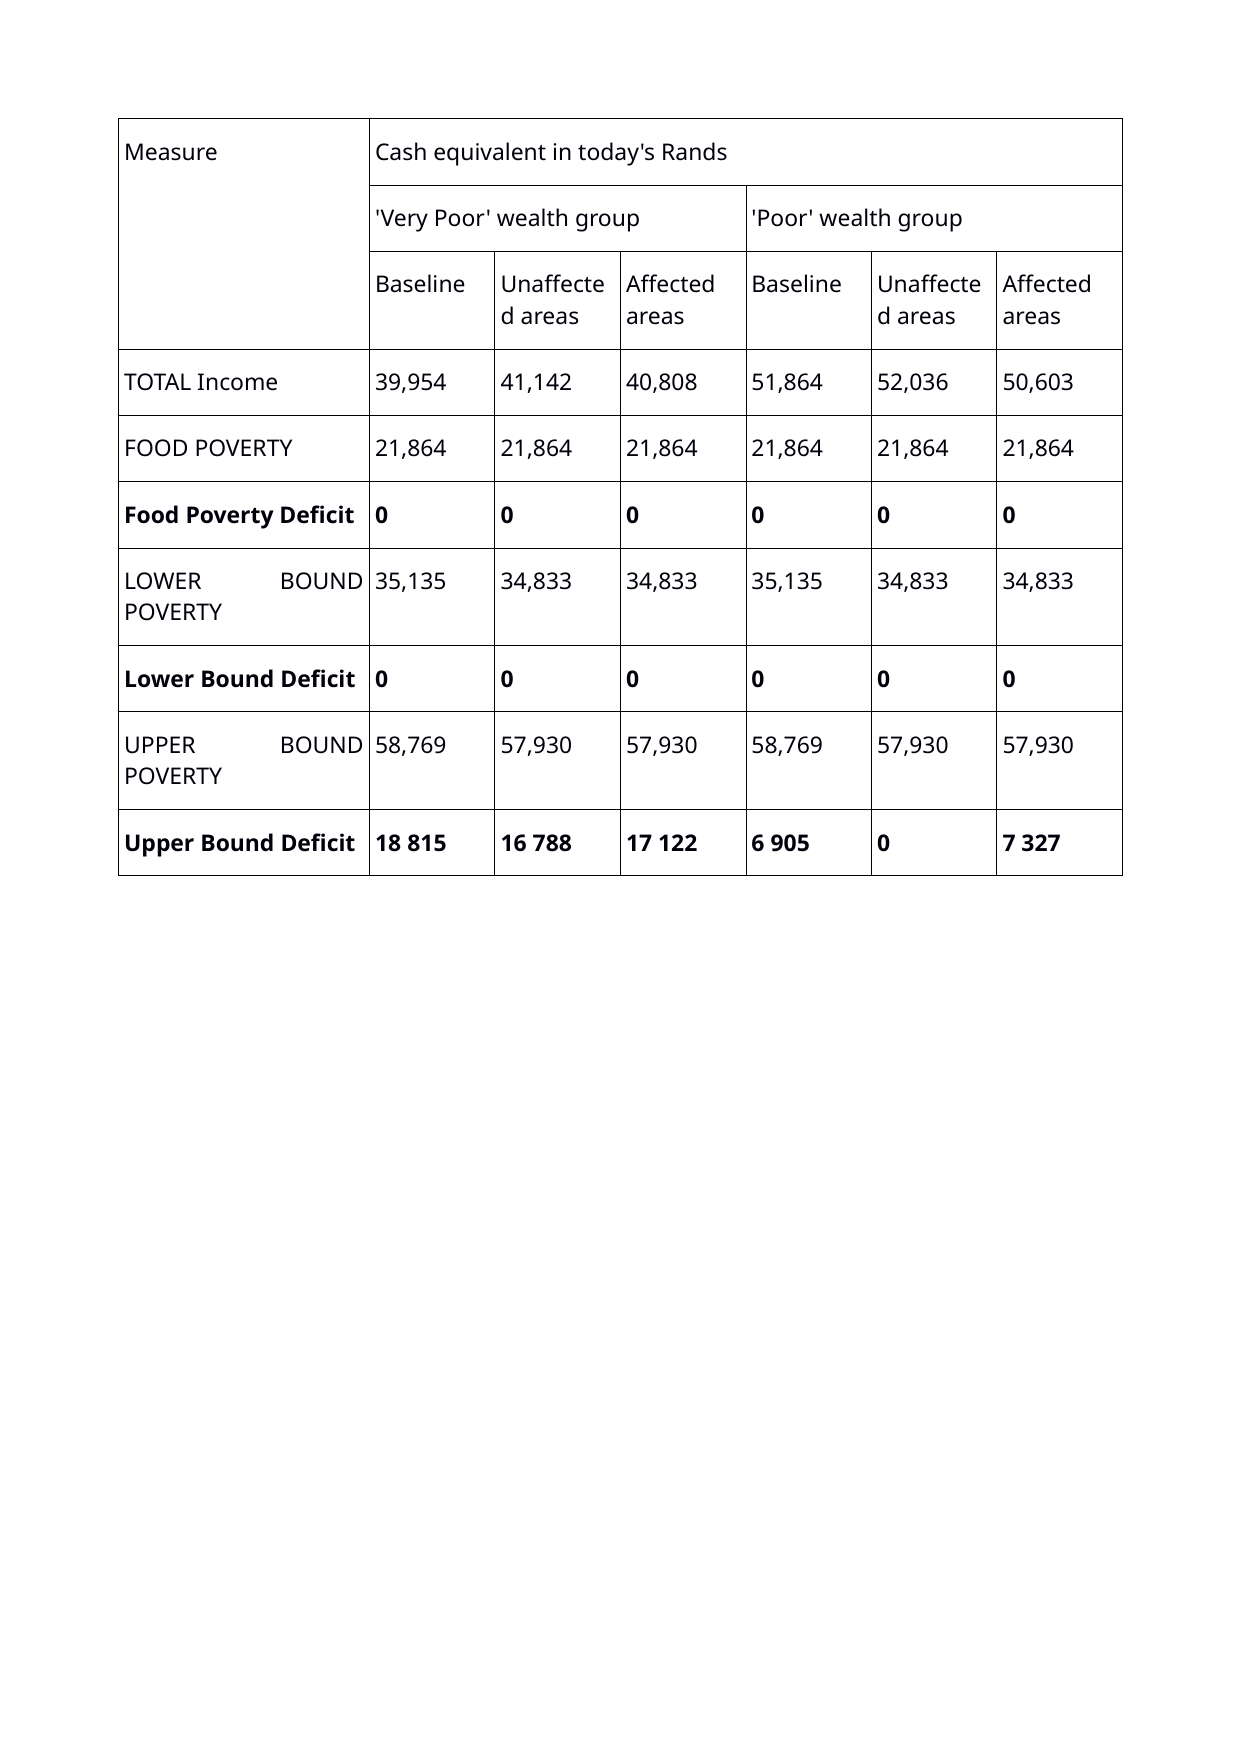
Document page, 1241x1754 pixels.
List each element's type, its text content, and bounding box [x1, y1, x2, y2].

table_cell 57,930 [495, 712, 620, 809]
table_cell 51,864 [747, 350, 871, 415]
table_cell FOOD POVERTY [119, 416, 369, 481]
table_cell 34,833 [872, 549, 996, 645]
table_cell 7,327 [997, 810, 1122, 875]
table_cell 0 [370, 646, 494, 711]
table_cell 58,769 [747, 712, 871, 809]
table_cell Affected areas [621, 252, 746, 348]
table_cell Upper Bound Deficit [119, 810, 369, 875]
table_cell TOTAL Income [119, 350, 369, 415]
table_cell 50,603 [997, 350, 1122, 415]
table_cell Baseline [370, 252, 494, 348]
table_header Cash equivalent in today's Rands [370, 119, 1122, 184]
table_cell 21,864 [495, 416, 620, 481]
table_cell 21,864 [370, 416, 494, 481]
table_cell 34,833 [495, 549, 620, 645]
table_cell 39,954 [370, 350, 494, 415]
table_cell 40,808 [621, 350, 746, 415]
table_cell 35,135 [747, 549, 871, 645]
table_cell 6,905 [747, 810, 871, 875]
table_cell 0 [495, 646, 620, 711]
table_cell 21,864 [997, 416, 1122, 481]
table_cell Food Poverty Deficit [119, 482, 369, 547]
table_cell 18,815 [370, 810, 494, 875]
table_cell 'Very Poor' wealth group [370, 186, 746, 251]
table_cell 0 [997, 646, 1122, 711]
table_cell 57,930 [997, 712, 1122, 809]
table_cell 34,833 [621, 549, 746, 645]
table_cell 57,930 [621, 712, 746, 809]
table_cell 17,122 [621, 810, 746, 875]
table_header Measure [119, 119, 369, 348]
table_cell 0 [621, 646, 746, 711]
table_cell Affected areas [997, 252, 1122, 348]
table_cell 0 [747, 646, 871, 711]
table_cell 16,788 [495, 810, 620, 875]
table_cell 35,135 [370, 549, 494, 645]
table_cell 57,930 [872, 712, 996, 809]
table_cell 21,864 [621, 416, 746, 481]
table_cell 21,864 [747, 416, 871, 481]
table_cell UPPER BOUND POVERTY [119, 712, 369, 809]
table_cell 0 [872, 810, 996, 875]
table_cell LOWER BOUND POVERTY [119, 549, 369, 645]
table_cell Baseline [747, 252, 871, 348]
table_cell 'Poor' wealth group [747, 186, 1122, 251]
table_cell 52,036 [872, 350, 996, 415]
table_cell 41,142 [495, 350, 620, 415]
table_cell 21,864 [872, 416, 996, 481]
table_cell 0 [997, 482, 1122, 547]
table_cell Lower Bound Deficit [119, 646, 369, 711]
table_cell 0 [495, 482, 620, 547]
table_cell 0 [872, 646, 996, 711]
table_cell 0 [872, 482, 996, 547]
table_cell 0 [621, 482, 746, 547]
table_cell Unaffected areas [872, 252, 996, 348]
table_cell 58,769 [370, 712, 494, 809]
table_cell 34,833 [997, 549, 1122, 645]
table_cell 0 [370, 482, 494, 547]
table_cell Unaffected areas [495, 252, 620, 348]
table_cell 0 [747, 482, 871, 547]
